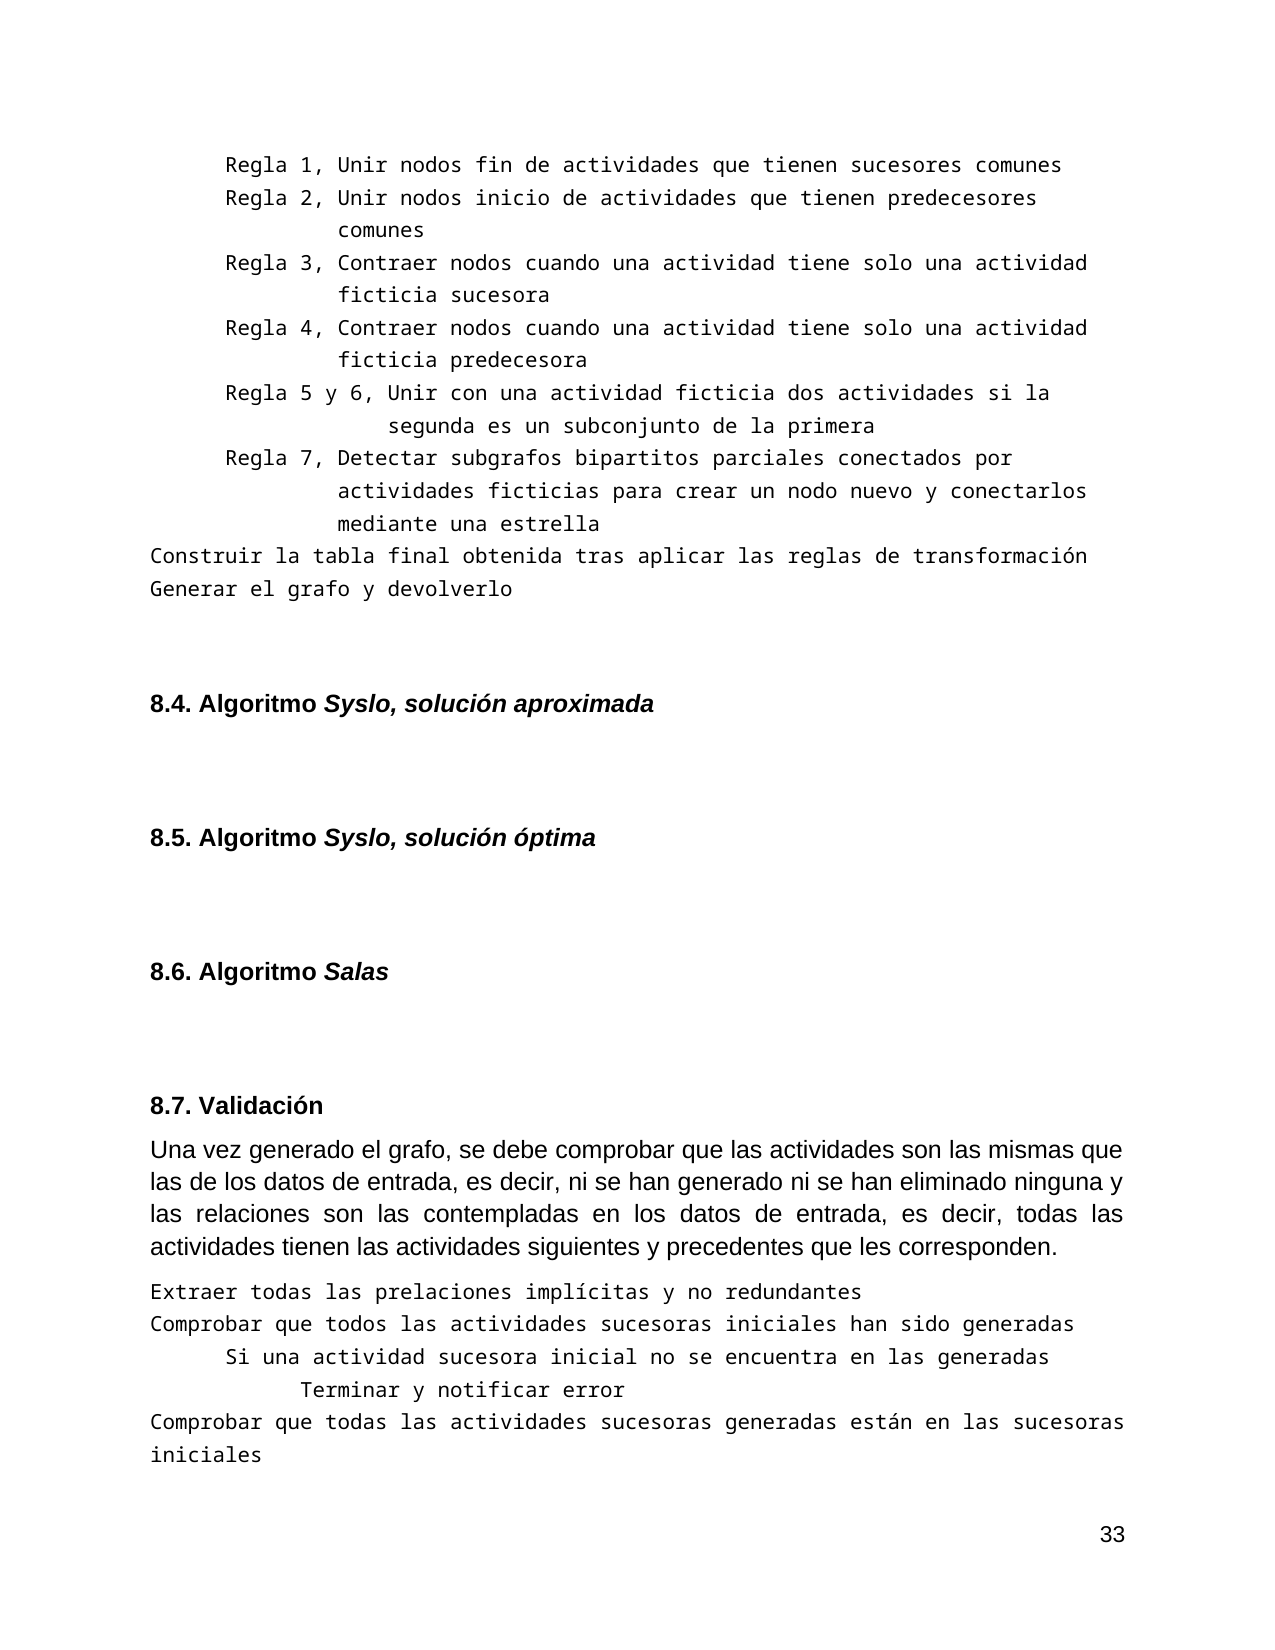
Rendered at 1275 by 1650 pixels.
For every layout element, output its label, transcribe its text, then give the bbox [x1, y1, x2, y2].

text Si una actividad sucesora inicial no se encuentra en las generadas [150, 1342, 1125, 1371]
text Extraer todas las prelaciones implícitas y no redundantes [150, 1277, 1125, 1305]
text Construir la tabla final obtenida tras aplicar las reglas de transformación [150, 541, 1125, 570]
text 8.5. Algoritmo Syslo, solución óptima [150, 824, 1125, 852]
text Comprobar que todas las actividades sucesoras generadas están en las sucesoras iniciales [150, 1407, 1125, 1468]
text Generar el grafo y devolverlo [150, 574, 1125, 602]
text Regla 7, Detectar subgrafos bipartitos parciales conectados por actividades ficticias para crear un nodo nuevo y conectarlos mediante una estrella [150, 443, 1125, 537]
text 8.7. Validación [150, 1091, 1125, 1119]
text Terminar y notificar error [150, 1375, 1125, 1403]
text Una vez generado el grafo, se debe comprobar que las actividades son las mismas que las de los datos de entrada, es decir, ni se han generado ni se han eliminado ninguna y las relaciones son las contempladas en los datos de entrada, es decir, todas las actividades tienen las actividades siguientes y precedentes que les corresponden. [150, 1136, 1125, 1260]
text Comprobar que todos las actividades sucesoras iniciales han sido generadas [150, 1309, 1125, 1338]
text 8.6. Algoritmo Salas [150, 958, 1125, 986]
text Regla 5 y 6, Unir con una actividad ficticia dos actividades si la segunda es un subconjunto de la primera [150, 378, 1125, 439]
text Regla 2, Unir nodos inicio de actividades que tienen predecesores comunes [150, 183, 1125, 244]
text 8.4. Algoritmo Syslo, solución aproximada [150, 690, 1125, 718]
text Regla 1, Unir nodos fin de actividades que tienen sucesores comunes [150, 150, 1125, 178]
text Regla 4, Contraer nodos cuando una actividad tiene solo una actividad ficticia predecesora [150, 313, 1125, 374]
text Regla 3, Contraer nodos cuando una actividad tiene solo una actividad ficticia sucesora [150, 248, 1125, 309]
